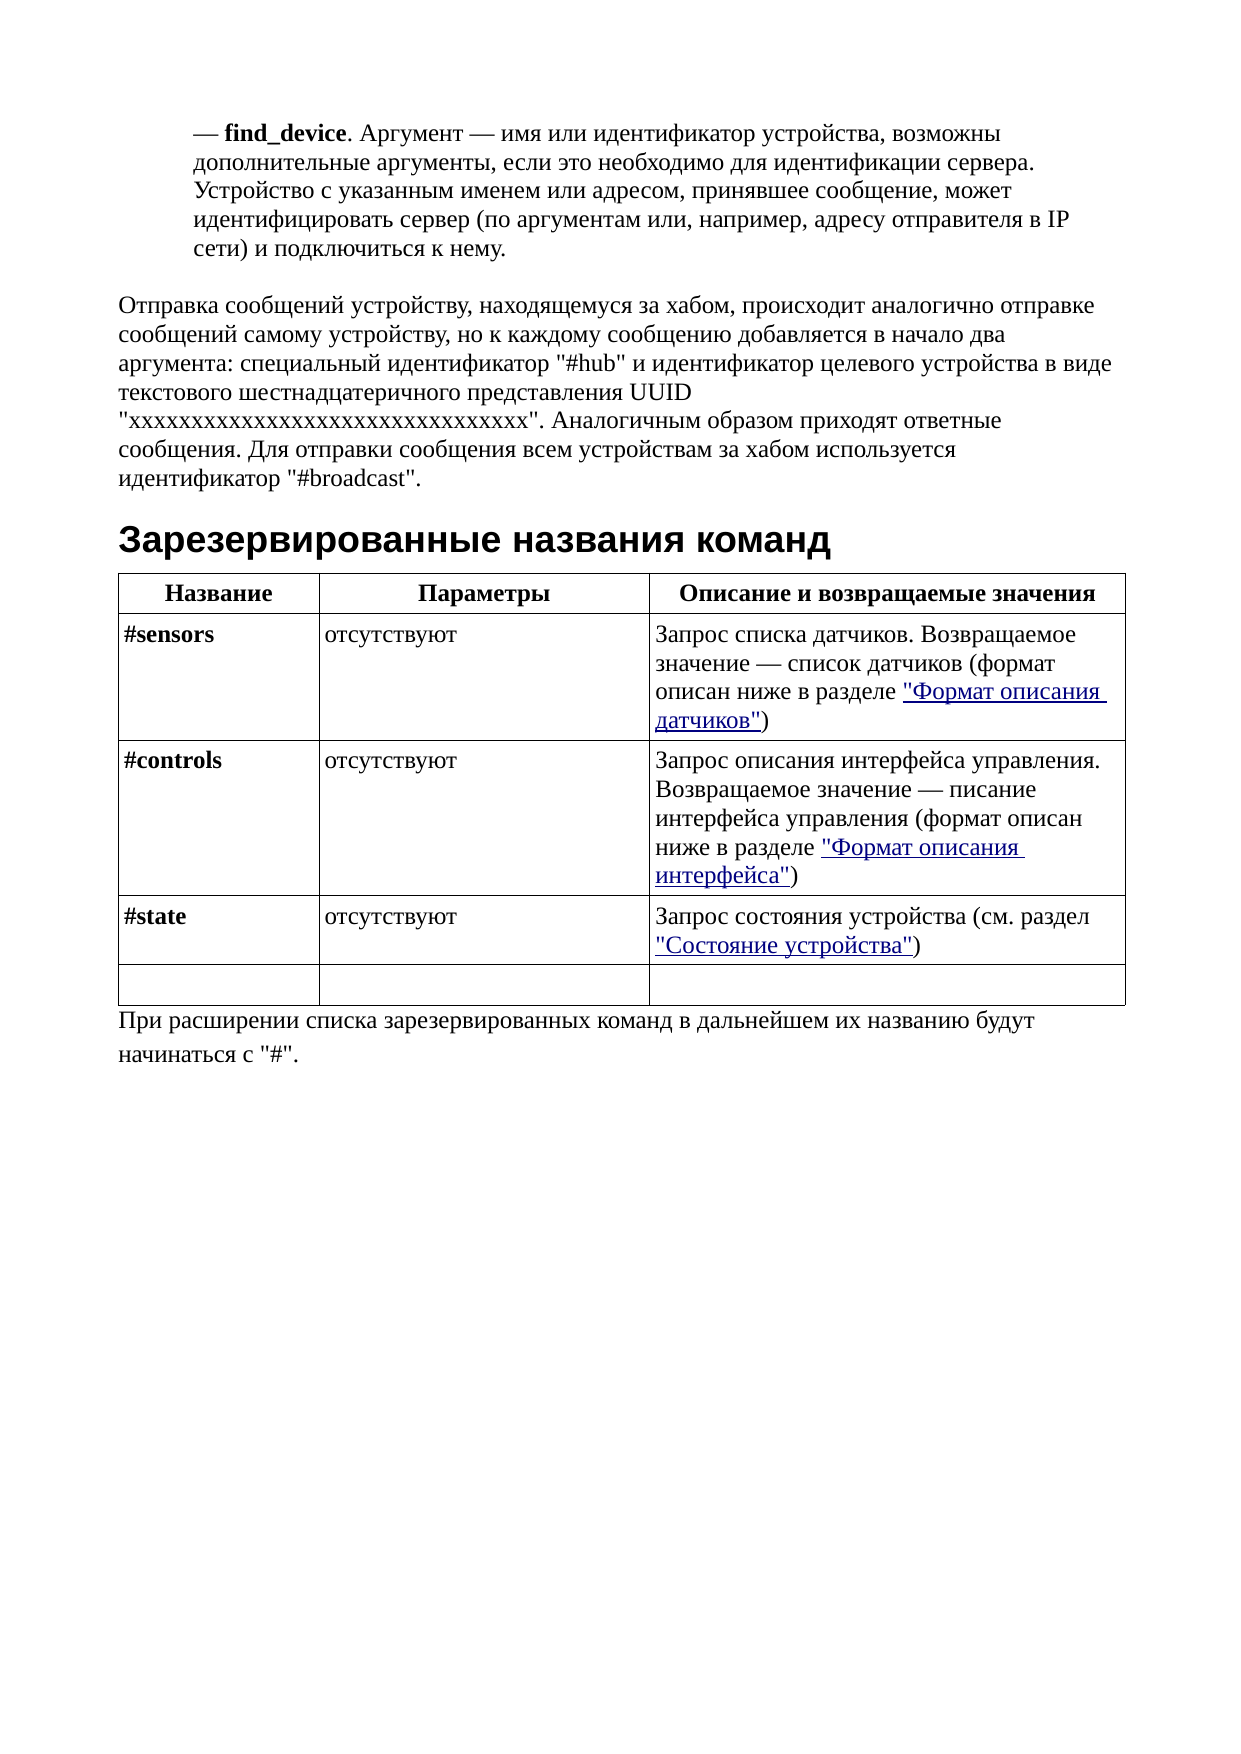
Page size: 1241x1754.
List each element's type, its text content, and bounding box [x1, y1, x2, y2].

table_cell #sensors [119, 614, 319, 739]
table_cell [320, 965, 649, 1004]
table_header Название [119, 574, 319, 613]
table_cell отсутствуют [320, 614, 649, 739]
table_cell Запрос списка датчиков. Возвращаемое значение — список датчиков (формат описан ниже в разделе "Формат описания датчиков") [650, 614, 1125, 739]
table_cell Запрос описания интерфейса управления. Возвращаемое значение — писание интерфейса управления (формат описан ниже в разделе "Формат описания интерфейса") [650, 741, 1125, 895]
text Отправка сообщений устройству, находящемуся за хабом, происходит аналогично отправке сообщений самому устройству, но к каждому сообщению добавляется в начало два аргумента: специальный идентификатор "#hub" и идентификатор целевого устройства в виде текстового шестнадцатеричного представления UUID "xxxxxxxxxxxxxxxxxxxxxxxxxxxxxxxx". Аналогичным образом приходят ответные сообщения. Для отправки сообщения всем устройствам за хабом используется идентификатор "#broadcast". [118, 291, 1122, 492]
table_cell #controls [119, 741, 319, 895]
table_cell отсутствуют [320, 741, 649, 895]
table_cell отсутствуют [320, 896, 649, 964]
table_header Описание и возвращаемые значения [650, 574, 1125, 613]
table_cell #state [119, 896, 319, 964]
table_cell [119, 965, 319, 1004]
list — find_device. Аргумент — имя или идентификатор устройства, возможны дополнительные аргументы, если это необходимо для идентификации сервера. Устройство с указанным именем или адресом, принявшее сообщение, может идентифицировать сервер (по аргументам или, например, адресу отправителя в IP сети) и подключиться к нему. [156, 118, 1122, 262]
text При расширении списка зарезервированных команд в дальнейшем их названию будут начинаться с "#". [118, 1006, 1122, 1068]
table_cell Запрос состояния устройства (см. раздел "Состояние устройства") [650, 896, 1125, 964]
table_header Параметры [320, 574, 649, 613]
table_cell [650, 965, 1125, 1004]
subtitle Зарезервированные названия команд [118, 517, 1122, 560]
